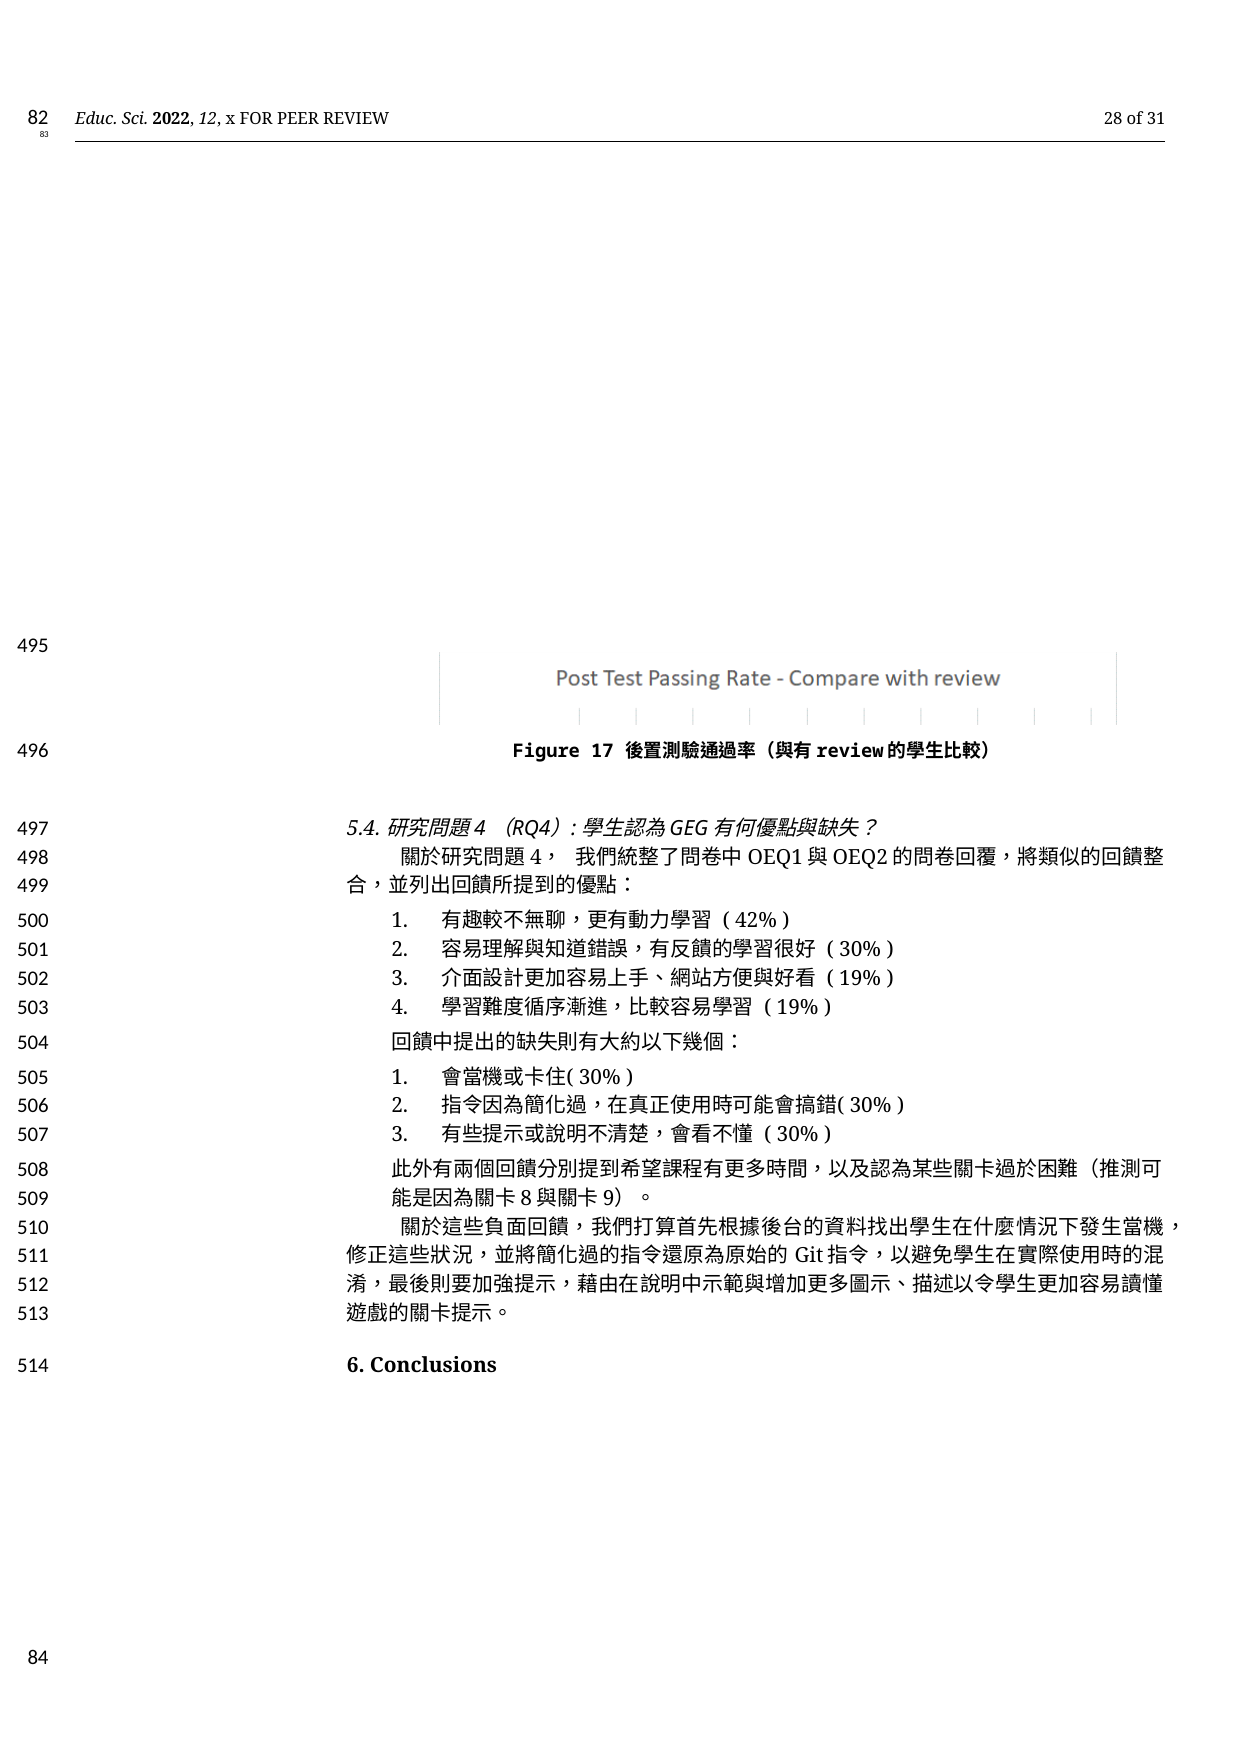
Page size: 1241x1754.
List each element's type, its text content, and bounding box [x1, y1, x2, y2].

text 關於這些負面回饋，我們打算首先根據後台的資料找出學生在什麼情況下發生當機，修正這些狀況，並將簡化過的指令還原為原始的Git指令，以避免學生在實際使用時的混淆，最後則要加強提示，藉由在說明中示範與增加更多圖示、描述以令學生更加容易讀懂遊戲的關卡提示。 [347, 1211, 1165, 1326]
list 有趣較不無聊，更有動力學習 ( 42% ) [391, 905, 1165, 934]
list 會當機或卡住( 30% ) [391, 1061, 1165, 1090]
text 回饋中提出的缺失則有大約以下幾個： [347, 1026, 1165, 1055]
subtitle 6. Conclusions [347, 1351, 1165, 1378]
list 介面設計更加容易上手、網站方便與好看 ( 19% ) [391, 962, 1165, 991]
list 指令因為簡化過，在真正使用時可能會搞錯( 30% ) [391, 1090, 1165, 1119]
list 學習難度循序漸進，比較容易學習 ( 19% ) [391, 991, 1165, 1020]
text Figure 17 後置測驗通過率（與有review的學生比較） [347, 737, 1165, 762]
text 關於研究問題4， 我們統整了問卷中OEQ1與OEQ2的問卷回覆，將類似的回饋整合，並列出回饋所提到的優點： [347, 841, 1165, 899]
list 有些提示或說明不清楚，會看不懂 ( 30% ) [391, 1119, 1165, 1147]
text 此外有兩個回饋分別提到希望課程有更多時間，以及認為某些關卡過於困難（推測可能是因為關卡8與關卡9）。 [391, 1154, 1165, 1211]
list 容易理解與知道錯誤，有反饋的學習很好 ( 30% ) [391, 934, 1165, 962]
subtitle 5.4. 研究問題 4 （RQ4）: 學生認為GEG有何優點與缺失？ [347, 812, 1165, 841]
